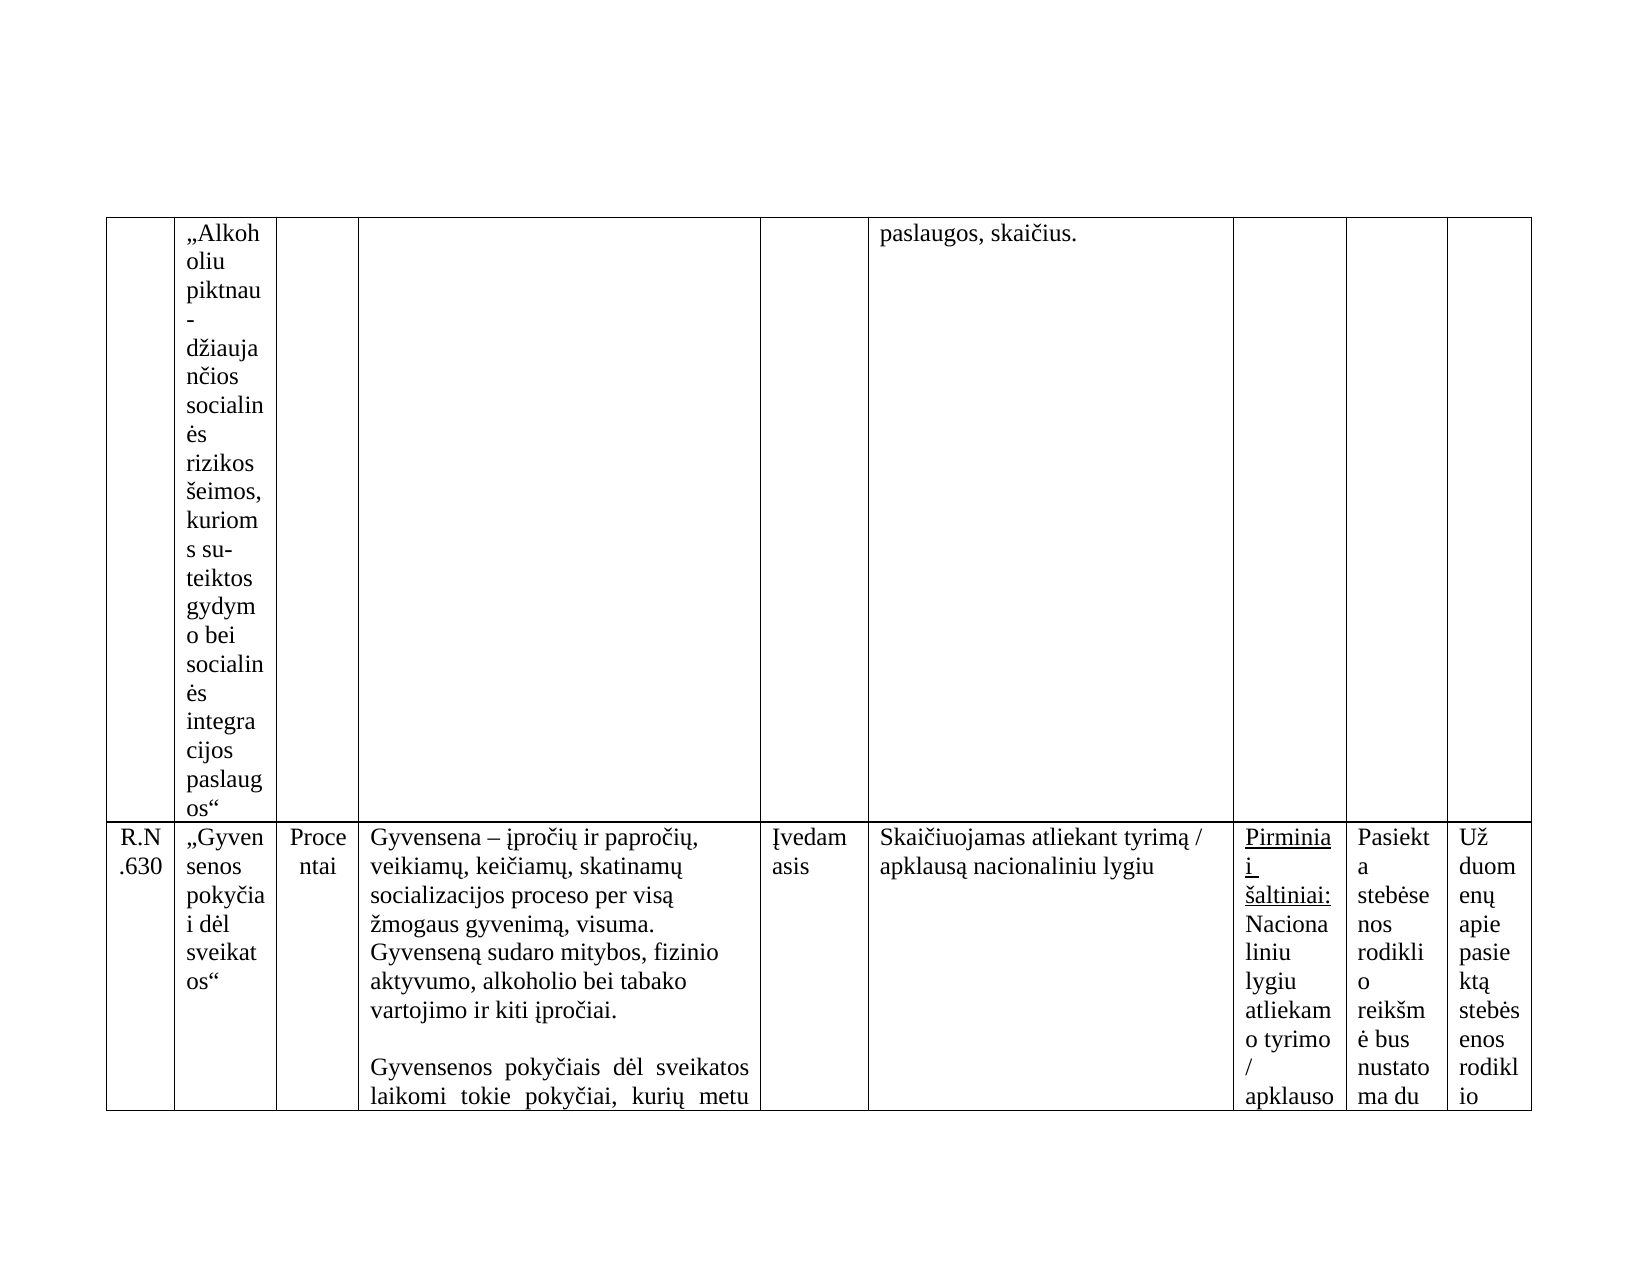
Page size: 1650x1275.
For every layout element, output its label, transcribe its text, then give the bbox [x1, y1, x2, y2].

table_cell R.N.630 [107, 823, 174, 1110]
table_cell [107, 218, 174, 821]
table_cell [277, 218, 358, 821]
table_cell „Gyvensenos pokyčiai dėl sveikatos“ [175, 823, 276, 1110]
table_cell Už duomenų apie pasiektą stebėsenos rodiklio [1448, 823, 1531, 1110]
table_cell Procentai [277, 823, 358, 1110]
table_cell „Alkoholiu piktnau-džiaujančios socialinės rizikos šeimos, kurioms su- teiktos gydymo bei socialinės integracijos paslaugos“ [175, 218, 276, 821]
table_cell [1347, 218, 1447, 821]
table_cell Skaičiuojamas atliekant tyrimą / apklausą nacionaliniu lygiu [869, 823, 1233, 1110]
table_cell [761, 218, 868, 821]
table_cell Įvedamasis [761, 823, 868, 1110]
table_cell Pirminiai šaltiniai: Nacionaliniu lygiu atliekamo tyrimo / apklauso [1234, 823, 1346, 1110]
table_cell Gyvensena – įpročių ir papročių, veikiamų, keičiamų, skatinamų socializacijos proceso per visą žmogaus gyvenimą, visuma. Gyvenseną sudaro mitybos, fizinio aktyvumo, alkoholio bei tabako vartojimo ir kiti įpročiai. Gyvensenos pokyčiais dėl sveikatos laikomi tokie pokyčiai, kurių metu [359, 823, 760, 1110]
table_cell Pasiekta stebėsenos rodiklio reikšmė bus nustatoma du [1347, 823, 1447, 1110]
table_cell [1234, 218, 1346, 821]
table_cell [359, 218, 760, 821]
table_cell [1448, 218, 1531, 821]
table_cell paslaugos, skaičius. [869, 218, 1233, 821]
